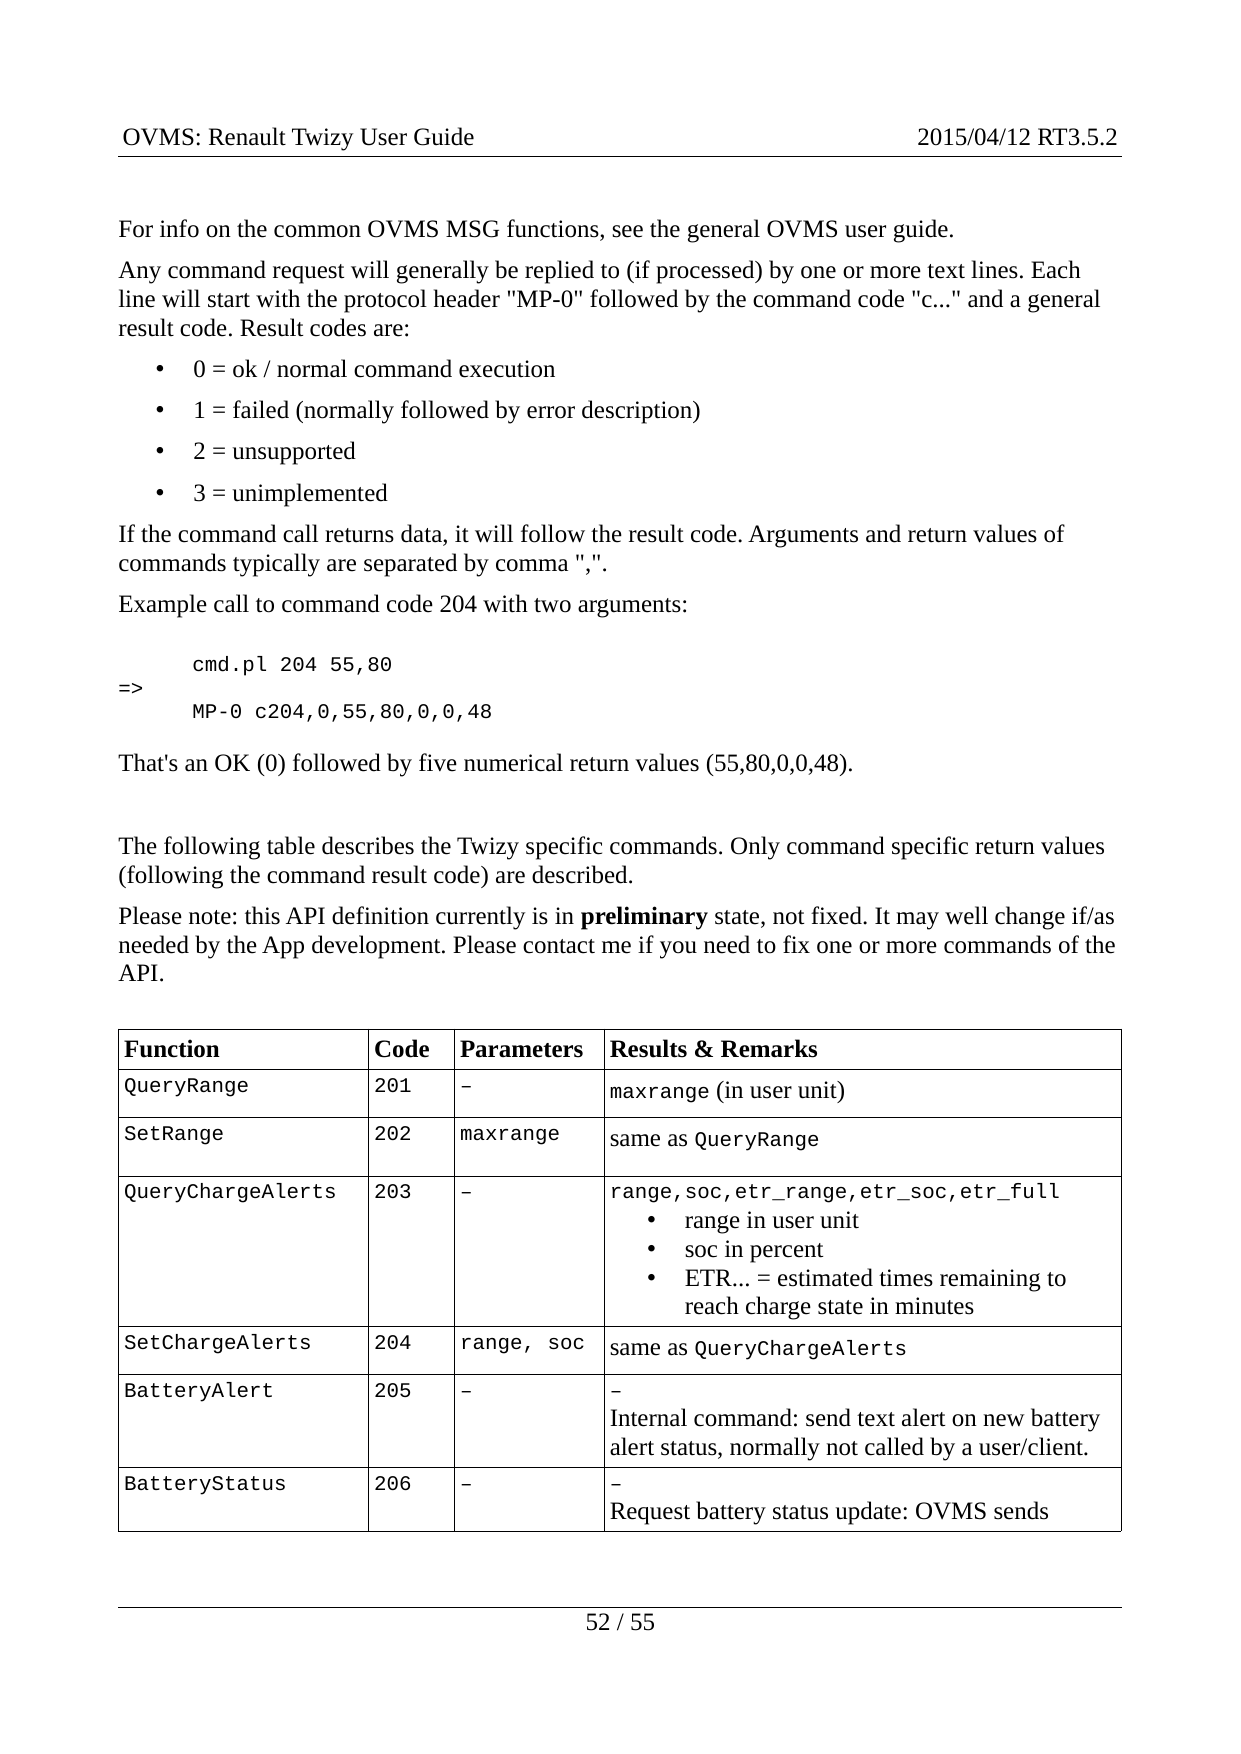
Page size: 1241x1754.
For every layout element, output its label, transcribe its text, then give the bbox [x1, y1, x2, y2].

table_cell 206 [369, 1468, 454, 1531]
text If the command call returns data, it will follow the result code. Arguments and return values of commands typically are separated by comma ",". [118, 519, 1122, 576]
text Please note: this API definition currently is in preliminary state, not fixed. It may well change if/as needed by the App development. Please contact me if you need to fix one or more commands of the API. [118, 901, 1122, 987]
table_cell 205 [369, 1375, 454, 1467]
list 3 = unimplemented [156, 478, 1122, 506]
table_cell maxrange (in user unit) [605, 1070, 1121, 1117]
table_header Code [369, 1030, 454, 1069]
table_cell – Internal command: send text alert on new battery alert status, normally not called by a user/client. [605, 1375, 1121, 1467]
table_cell – [455, 1070, 604, 1117]
list 1 = failed (normally followed by error description) [156, 395, 1122, 424]
table_cell QueryChargeAlerts [119, 1177, 368, 1326]
text cmd.pl 204 55,80 [118, 654, 1122, 677]
text MP-0 c204,0,55,80,0,0,48 [118, 701, 1122, 725]
table_cell maxrange [455, 1118, 604, 1176]
table_cell – [455, 1468, 604, 1531]
list 0 = ok / normal command execution [156, 354, 1122, 383]
text Any command request will generally be replied to (if processed) by one or more text lines. Each line will start with the protocol header "MP-0" followed by the command code "c..." and a general result code. Result codes are: [118, 255, 1122, 341]
table_cell range,soc,etr_range,etr_soc,etr_full range in user unit soc in percent ETR... = estimated times remaining to reach charge state in minutes [605, 1177, 1121, 1326]
table_cell 203 [369, 1177, 454, 1326]
table_cell – [455, 1177, 604, 1326]
text => [118, 677, 1122, 701]
table_cell – Request battery status update: OVMS sends [605, 1468, 1121, 1531]
table_cell QueryRange [119, 1070, 368, 1117]
table_cell 201 [369, 1070, 454, 1117]
table_cell 202 [369, 1118, 454, 1176]
text Example call to command code 204 with two arguments: [118, 589, 1122, 618]
list 2 = unsupported [156, 436, 1122, 465]
text The following table describes the Twizy specific commands. Only command specific return values (following the command result code) are described. [118, 831, 1122, 888]
table_cell 204 [369, 1327, 454, 1374]
table_cell same as QueryRange [605, 1118, 1121, 1176]
table_cell SetChargeAlerts [119, 1327, 368, 1374]
table_cell SetRange [119, 1118, 368, 1176]
text For info on the common OVMS MSG functions, see the general OVMS user guide. [118, 214, 1122, 243]
table_header Function [119, 1030, 368, 1069]
table_cell – [455, 1375, 604, 1467]
table_cell BatteryStatus [119, 1468, 368, 1531]
table_cell same as QueryChargeAlerts [605, 1327, 1121, 1374]
table_header Parameters [455, 1030, 604, 1069]
table_cell BatteryAlert [119, 1375, 368, 1467]
table_header Results & Remarks [605, 1030, 1121, 1069]
text That's an OK (0) followed by five numerical return values (55,80,0,0,48). [118, 748, 1122, 777]
table_cell range, soc [455, 1327, 604, 1374]
